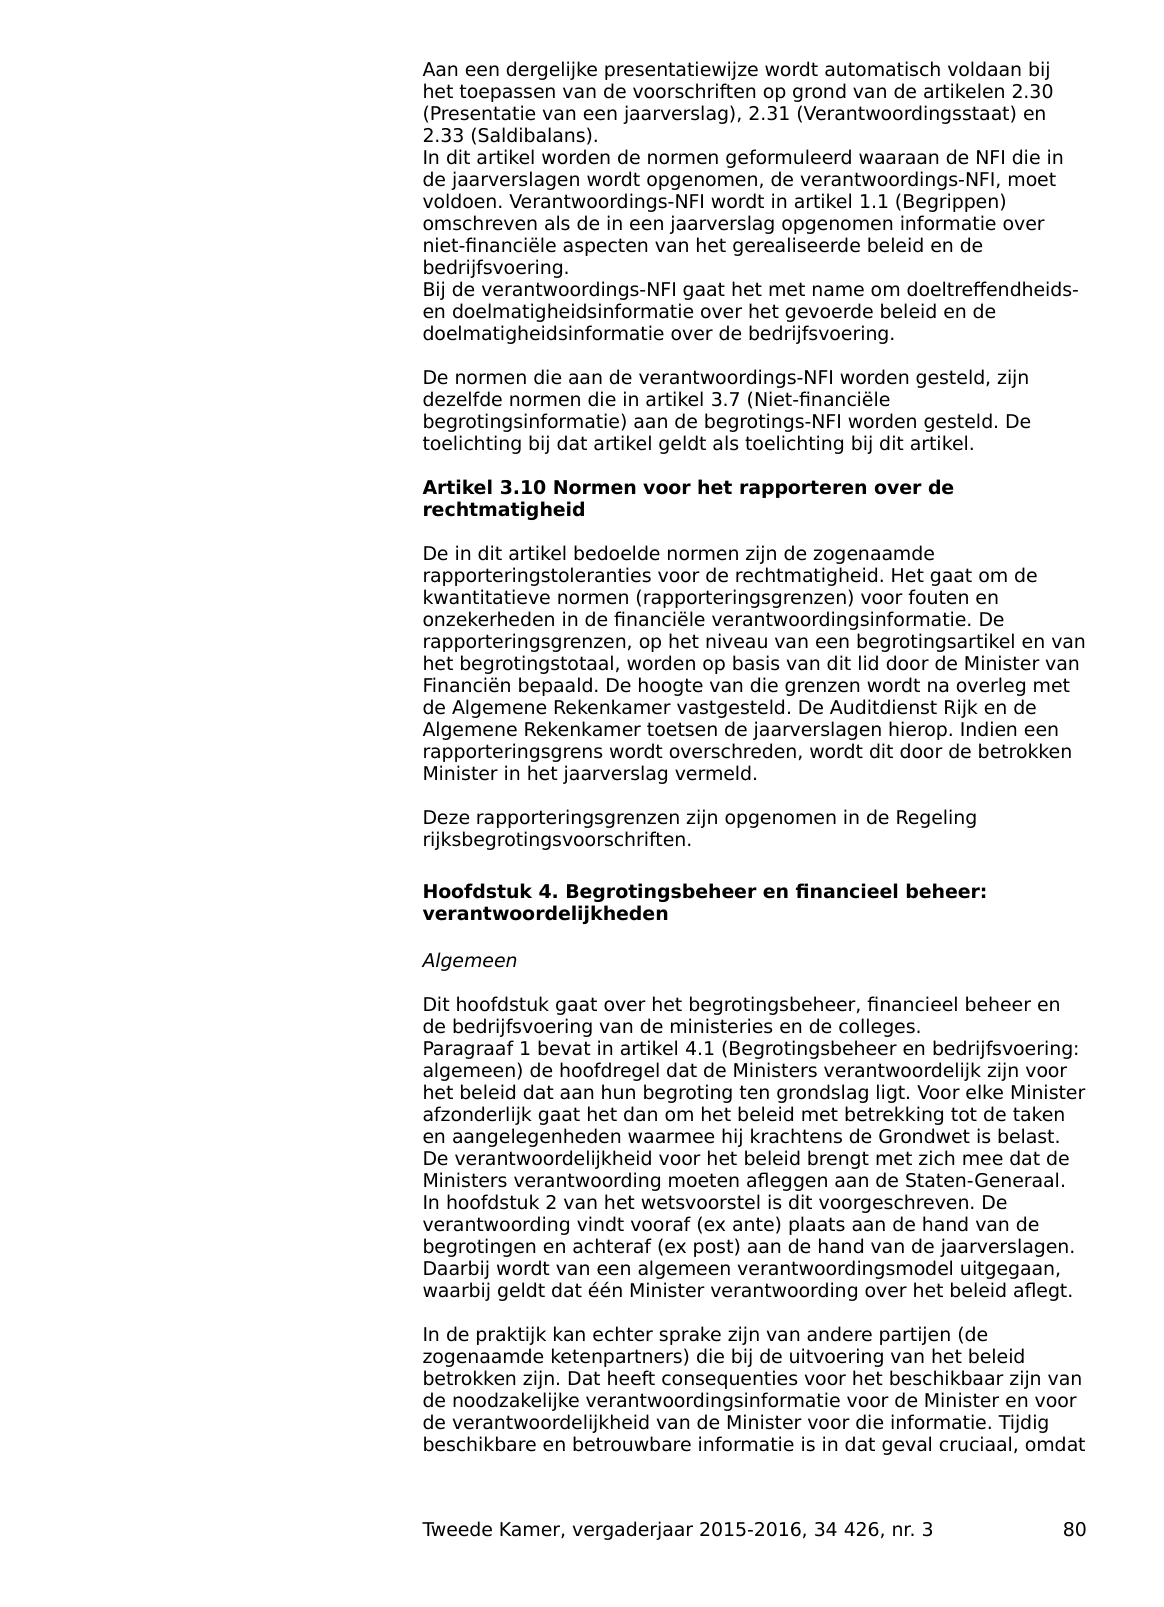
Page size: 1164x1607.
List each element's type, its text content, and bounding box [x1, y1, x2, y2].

text In de praktijk kan echter sprake zijn van andere partijen (de zogenaamde ketenpartners) die bij de uitvoering van het beleid betrokken zijn. Dat heeft consequenties voor het beschikbaar zijn van de noodzakelijke verantwoordingsinformatie voor de Minister en voor de verantwoordelijkheid van de Minister voor die informatie. Tijdig beschikbare en betrouwbare informatie is in dat geval cruciaal, omdat [422, 1324, 1087, 1456]
text Paragraaf 1 bevat in artikel 4.1 (Begrotingsbeheer en bedrijfsvoering: algemeen) de hoofdregel dat de Ministers verantwoordelijk zijn voor het beleid dat aan hun begroting ten grondslag ligt. Voor elke Minister afzonderlijk gaat het dan om het beleid met betrekking tot de taken en aangelegenheden waarmee hij krachtens de Grondwet is belast. De verantwoordelijkheid voor het beleid brengt met zich mee dat de Ministers verantwoording moeten afleggen aan de Staten-Generaal. In hoofdstuk 2 van het wetsvoorstel is dit voorgeschreven. De verantwoording vindt vooraf (ex ante) plaats aan de hand van de begrotingen en achteraf (ex post) aan de hand van de jaarverslagen. Daarbij wordt van een algemeen verantwoordingsmodel uitgegaan, waarbij geldt dat één Minister verantwoording over het beleid aflegt. [422, 1038, 1087, 1302]
text Bij de verantwoordings-NFI gaat het met name om doeltreffendheids- en doelmatigheidsinformatie over het gevoerde beleid en de doelmatigheidsinformatie over de bedrijfsvoering. [422, 279, 1087, 345]
text Deze rapporteringsgrenzen zijn opgenomen in de Regeling rijksbegrotingsvoorschriften. [422, 807, 1087, 851]
text Dit hoofdstuk gaat over het begrotingsbeheer, financieel beheer en de bedrijfsvoering van de ministeries en de colleges. [422, 994, 1087, 1038]
subtitle Hoofdstuk 4. Begrotingsbeheer en financieel beheer: verantwoordelijkheden [422, 881, 1087, 925]
text De in dit artikel bedoelde normen zijn de zogenaamde rapporteringstoleranties voor de rechtmatigheid. Het gaat om de kwantitatieve normen (rapporteringsgrenzen) voor fouten en onzekerheden in de financiële verantwoordingsinformatie. De rapporteringsgrenzen, op het niveau van een begrotingsartikel en van het begrotingstotaal, worden op basis van dit lid door de Minister van Financiën bepaald. De hoogte van die grenzen wordt na overleg met de Algemene Rekenkamer vastgesteld. De Auditdienst Rijk en de Algemene Rekenkamer toetsen de jaarverslagen hierop. Indien een rapporteringsgrens wordt overschreden, wordt dit door de betrokken Minister in het jaarverslag vermeld. [422, 543, 1087, 785]
text In dit artikel worden de normen geformuleerd waaraan de NFI die in de jaarverslagen wordt opgenomen, de verantwoordings-NFI, moet voldoen. Verantwoordings-NFI wordt in artikel 1.1 (Begrippen) omschreven als de in een jaarverslag opgenomen informatie over niet-financiële aspecten van het gerealiseerde beleid en de bedrijfsvoering. [422, 147, 1087, 279]
subtitle Artikel 3.10 Normen voor het rapporteren over de rechtmatigheid [422, 477, 1087, 521]
text De normen die aan de verantwoordings-NFI worden gesteld, zijn dezelfde normen die in artikel 3.7 (Niet-financiële begrotingsinformatie) aan de begrotings-NFI worden gesteld. De toelichting bij dat artikel geldt als toelichting bij dit artikel. [422, 367, 1087, 455]
subtitle Algemeen [422, 950, 1087, 972]
text Aan een dergelijke presentatiewijze wordt automatisch voldaan bij het toepassen van de voorschriften op grond van de artikelen 2.30 (Presentatie van een jaarverslag), 2.31 (Verantwoordingsstaat) en 2.33 (Saldibalans). [422, 59, 1087, 147]
